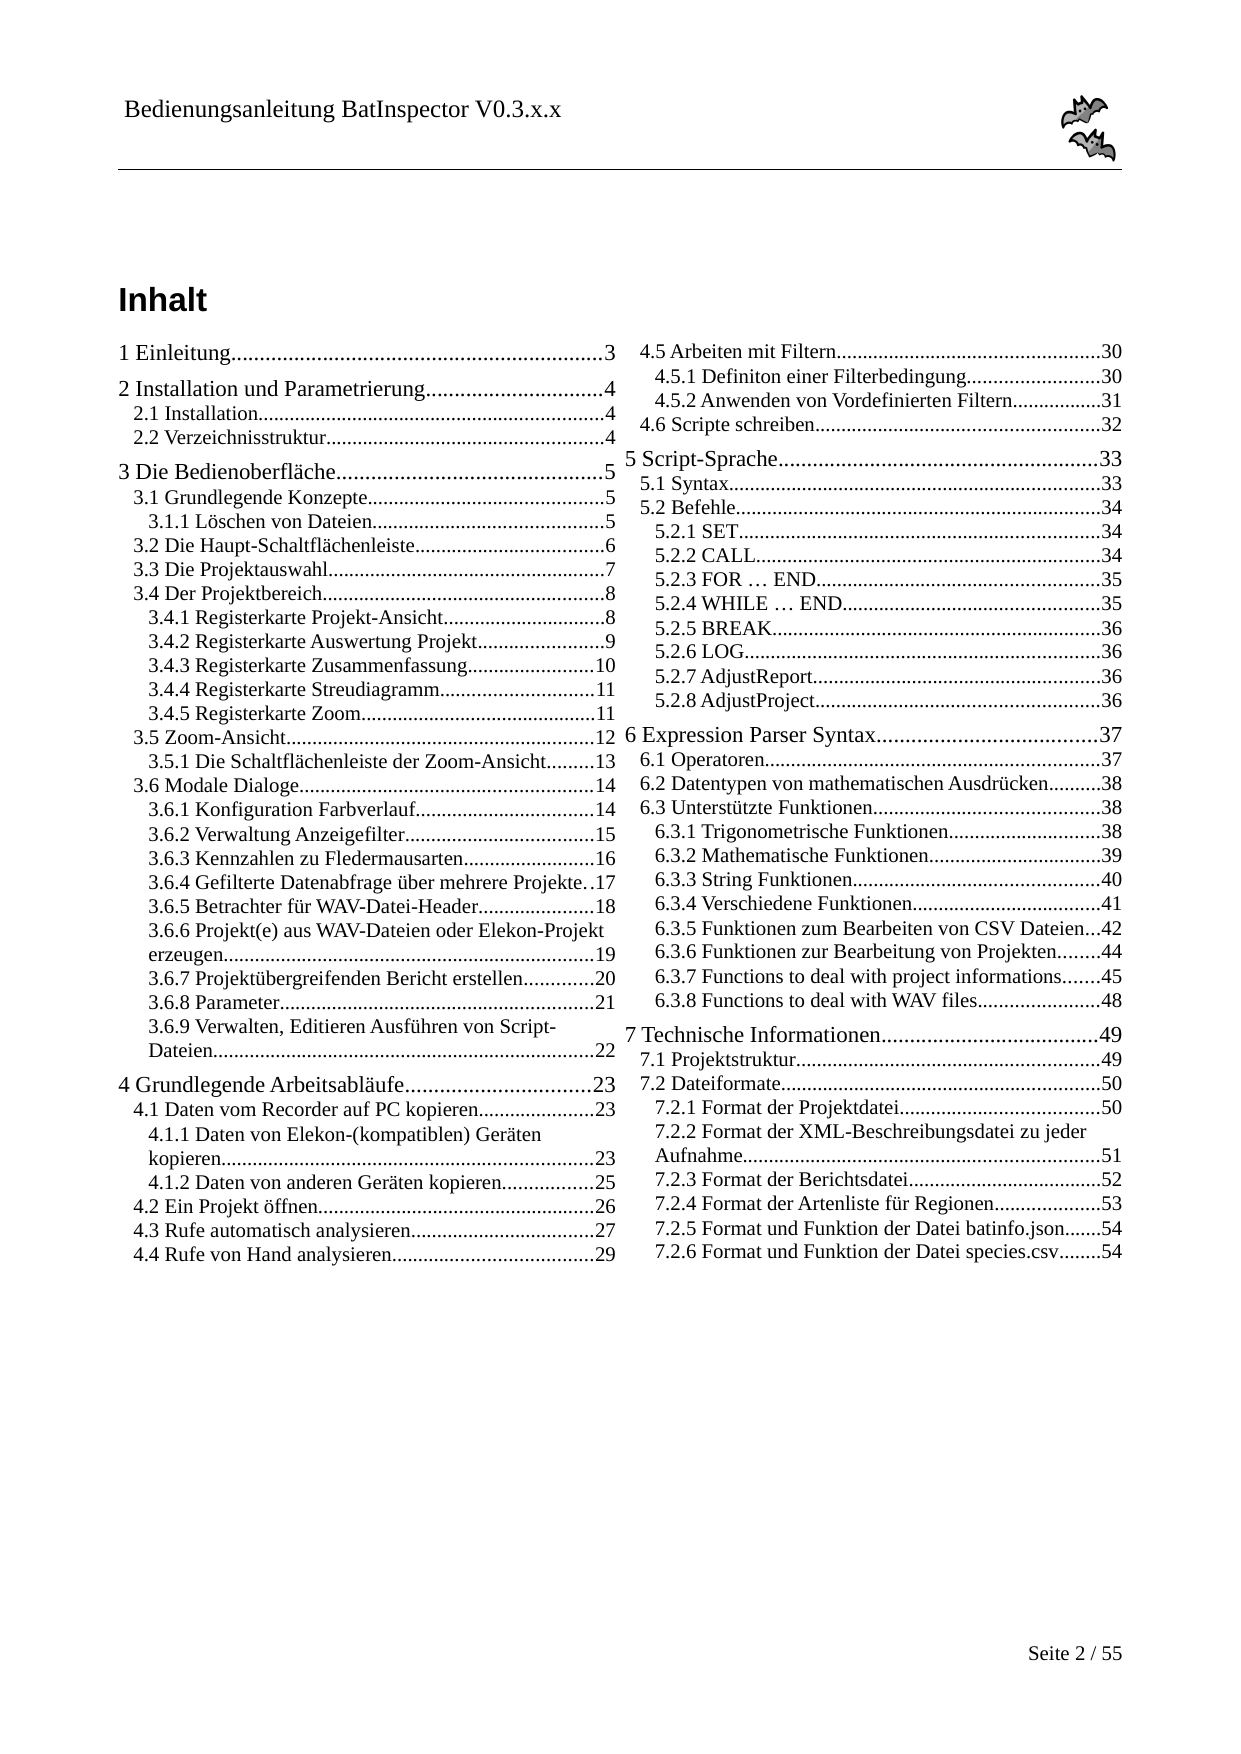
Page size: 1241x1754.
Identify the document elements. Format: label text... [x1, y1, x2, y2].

text 3.6.2 Verwaltung Anzeigefilter 15 [148, 821, 616, 846]
text 6 Expression Parser Syntax 37 [624, 721, 1122, 747]
text 4 Grundlegende Arbeitsabläufe 23 [118, 1071, 616, 1097]
text 5.2.1 SET 34 [654, 519, 1122, 543]
text 3.4 Der Projektbereich 8 [133, 581, 616, 605]
text 3.4.2 Registerkarte Auswertung Projekt 9 [148, 629, 616, 653]
text 6.3.4 Verschiedene Funktionen 41 [654, 891, 1122, 915]
text 7.2.6 Format und Funktion der Datei species.csv 54 [654, 1239, 1122, 1263]
text 7.1 Projektstruktur 49 [639, 1047, 1122, 1071]
text 3.2 Die Haupt-Schaltflächenleiste 6 [133, 533, 616, 557]
text 3.6.7 Projektübergreifenden Bericht erstellen 20 [148, 966, 616, 990]
text 1 Einleitung 3 [118, 339, 616, 366]
text 7.2 Dateiformate 50 [639, 1071, 1122, 1095]
text 6.3 Unterstützte Funktionen 38 [639, 795, 1122, 819]
text 6.3.5 Funktionen zum Bearbeiten von CSV Dateien 42 [654, 915, 1122, 939]
text 3.6.1 Konfiguration Farbverlauf 14 [148, 797, 616, 821]
text 2.1 Installation 4 [133, 401, 616, 425]
text 3.6.3 Kennzahlen zu Fledermausarten 16 [148, 846, 616, 869]
text 7.2.1 Format der Projektdatei 50 [654, 1095, 1122, 1119]
text 5.2.4 WHILE … END 35 [654, 591, 1122, 615]
text 4.6 Scripte schreiben 32 [639, 412, 1122, 436]
picture [1057, 95, 1120, 162]
text 3.1.1 Löschen von Dateien 5 [148, 509, 616, 533]
text 7.2.4 Format der Artenliste für Regionen 53 [654, 1191, 1122, 1215]
text 2 Installation und Parametrierung 4 [118, 375, 616, 401]
text 5.2.2 CALL 34 [654, 543, 1122, 567]
text 3.3 Die Projektauswahl 7 [133, 557, 616, 581]
text 5.2.3 FOR … END 35 [654, 567, 1122, 591]
text 7.2.5 Format und Funktion der Datei batinfo.json 54 [654, 1215, 1122, 1239]
text 4.5.2 Anwenden von Vordefinierten Filtern 31 [654, 388, 1122, 412]
text 5.2 Befehle 34 [639, 495, 1122, 519]
text 4.4 Rufe von Hand analysieren 29 [133, 1242, 616, 1266]
text 3.5.1 Die Schaltflächenleiste der Zoom-Ansicht 13 [148, 749, 616, 773]
text 3.4.5 Registerkarte Zoom 11 [148, 701, 616, 725]
text 5.1 Syntax 33 [639, 471, 1122, 495]
text 4.2 Ein Projekt öffnen 26 [133, 1194, 616, 1218]
text 3.1 Grundlegende Konzepte 5 [133, 484, 616, 509]
text 5.2.6 LOG 36 [654, 639, 1122, 663]
text 3.5 Zoom-Ansicht 12 [133, 725, 616, 749]
text 6.3.3 String Funktionen 40 [654, 867, 1122, 891]
text 4.3 Rufe automatisch analysieren 27 [133, 1218, 616, 1242]
text 7.2.3 Format der Berichtsdatei 52 [654, 1167, 1122, 1191]
text 4.1.1 Daten von Elekon-(kompatiblen) Geräten kopieren 23 [148, 1121, 616, 1169]
text 5.2.7 AdjustReport 36 [654, 663, 1122, 688]
text 6.3.7 Functions to deal with project informations 45 [654, 963, 1122, 988]
text 6.3.6 Funktionen zur Bearbeitung von Projekten 44 [654, 939, 1122, 963]
text 3.4.4 Registerkarte Streudiagramm 11 [148, 677, 616, 701]
text 5.2.5 BREAK 36 [654, 615, 1122, 639]
text 4.5 Arbeiten mit Filtern 30 [639, 339, 1122, 363]
text 3 Die Bedienoberfläche 5 [118, 458, 616, 484]
text 6.2 Datentypen von mathematischen Ausdrücken 38 [639, 771, 1122, 795]
text 3.6.6 Projekt(e) aus WAV-Dateien oder Elekon-Projekt erzeugen 19 [148, 918, 616, 966]
text 7.2.2 Format der XML-Beschreibungsdatei zu jeder Aufnahme 51 [654, 1119, 1122, 1167]
text 6.3.8 Functions to deal with WAV files 48 [654, 988, 1122, 1012]
text 3.4.3 Registerkarte Zusammenfassung 10 [148, 653, 616, 677]
text 3.6.9 Verwalten, Editieren Ausführen von Script-Dateien 22 [148, 1014, 616, 1062]
text 3.6.8 Parameter 21 [148, 990, 616, 1014]
text 3.6.4 Gefilterte Datenabfrage über mehrere Projekte 17 [148, 869, 616, 894]
text 6.3.2 Mathematische Funktionen 39 [654, 843, 1122, 867]
text 7 Technische Informationen 49 [624, 1021, 1122, 1047]
text 4.5.1 Definiton einer Filterbedingung 30 [654, 363, 1122, 388]
text 3.4.1 Registerkarte Projekt-Ansicht 8 [148, 605, 616, 629]
text 3.6 Modale Dialoge 14 [133, 773, 616, 797]
text 6.1 Operatoren 37 [639, 747, 1122, 771]
text 4.1 Daten vom Recorder auf PC kopieren 23 [133, 1097, 616, 1121]
text 3.6.5 Betrachter für WAV-Datei-Header 18 [148, 894, 616, 918]
text 4.1.2 Daten von anderen Geräten kopieren 25 [148, 1169, 616, 1194]
text 2.2 Verzeichnisstruktur 4 [133, 425, 616, 449]
text 5.2.8 AdjustProject 36 [654, 688, 1122, 712]
subtitle Inhalt [118, 279, 1122, 318]
text 5 Script-Sprache 33 [624, 445, 1122, 471]
text 6.3.1 Trigonometrische Funktionen 38 [654, 819, 1122, 843]
